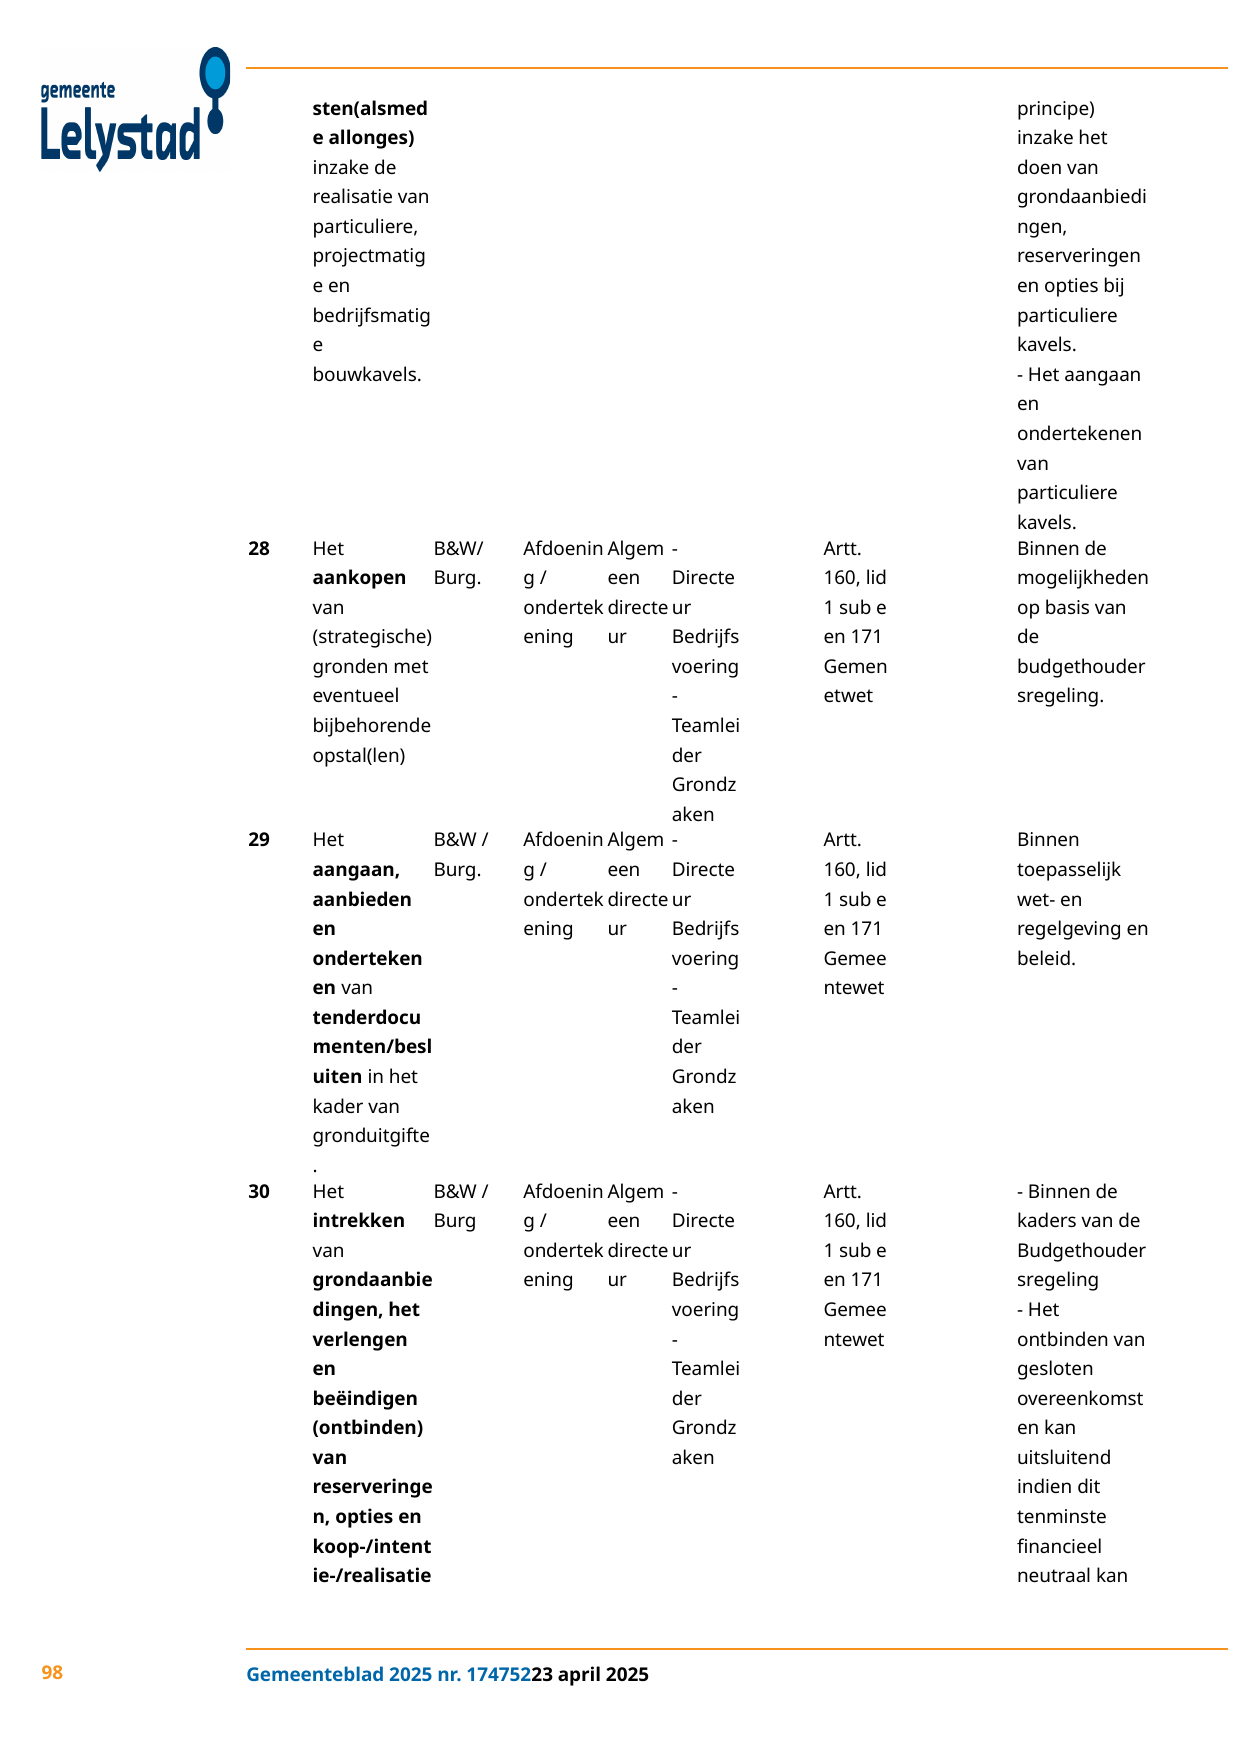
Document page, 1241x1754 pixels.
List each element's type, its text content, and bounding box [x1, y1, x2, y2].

table_cell Algemeen directeur [607, 827, 672, 1178]
table_cell Het intrekken van grondaanbiedingen, het verlengen en beëindigen (ontbinden) van reserveringen, opties en koop-/intentie-/realisatie [313, 1178, 433, 1588]
table_cell Algemeen directeur [607, 535, 672, 827]
table_cell Algemeen directeur [607, 1178, 672, 1588]
table_cell Artt. 160, lid 1 sub e en 171 Gemeentewet [823, 1178, 888, 1588]
table_cell - Directeur Bedrijfsvoering - Teamleider Grondzaken [672, 1178, 745, 1588]
table_cell [745, 827, 823, 1178]
table_cell Artt. 160, lid 1 sub e en 171 Gemenetwet [823, 535, 888, 827]
picture [41, 47, 231, 172]
table_cell Het aankopen van (strategische) gronden met eventueel bijbehorende opstal(len) [313, 535, 433, 827]
table_cell [433, 95, 523, 535]
table_cell principe) inzake het doen van grondaanbiedingen, reserveringen en opties bij particuliere kavels. - Het aangaan en ondertekenen van particuliere kavels. [1017, 95, 1152, 535]
table_cell Afdoening / ondertekening [523, 1178, 607, 1588]
table_cell B&W/ Burg. [433, 535, 523, 827]
table_cell - Directeur Bedrijfsvoering - Teamleider Grondzaken [672, 827, 745, 1178]
table_cell Binnen de mogelijkheden op basis van de budgethoudersregeling. [1017, 535, 1152, 827]
table_cell Artt. 160, lid 1 sub e en 171 Gemeentewet [823, 827, 888, 1178]
table_cell [888, 95, 952, 535]
table_cell Het aangaan, aanbieden en ondertekenen van tenderdocumenten/besluiten in het kader van gronduitgifte. [313, 827, 433, 1178]
table_cell 29 [248, 827, 312, 1178]
table_cell - Directeur Bedrijfsvoering -Teamleider Grondzaken [672, 535, 745, 827]
table_cell 30 [248, 1178, 312, 1588]
table_cell [888, 535, 952, 827]
table_cell [248, 95, 312, 535]
table_cell - Binnen de kaders van de Budgethoudersregeling - Het ontbinden van gesloten overeenkomsten kan uitsluitend indien dit tenminste financieel neutraal kan [1017, 1178, 1152, 1588]
table_cell [952, 95, 1017, 535]
table_cell [823, 95, 888, 535]
table_cell [745, 535, 823, 827]
table_cell [952, 827, 1017, 1178]
table_cell [745, 95, 823, 535]
table_cell [952, 535, 1017, 827]
table_cell sten(alsmede allonges) inzake de realisatie van particuliere, projectmatige en bedrijfsmatige bouwkavels. [313, 95, 433, 535]
table_cell [888, 827, 952, 1178]
table_cell [607, 95, 672, 535]
table_cell B&W / Burg. [433, 827, 523, 1178]
table_cell [523, 95, 607, 535]
table_cell B&W / Burg [433, 1178, 523, 1588]
table_cell Afdoening / ondertekening [523, 827, 607, 1178]
table_cell [952, 1178, 1017, 1588]
table_cell Afdoening / ondertekening [523, 535, 607, 827]
table_cell [745, 1178, 823, 1588]
table_cell [672, 95, 745, 535]
table_cell 28 [248, 535, 312, 827]
table_cell [888, 1178, 952, 1588]
table_cell Binnen toepasselijk wet- en regelgeving en beleid. [1017, 827, 1152, 1178]
